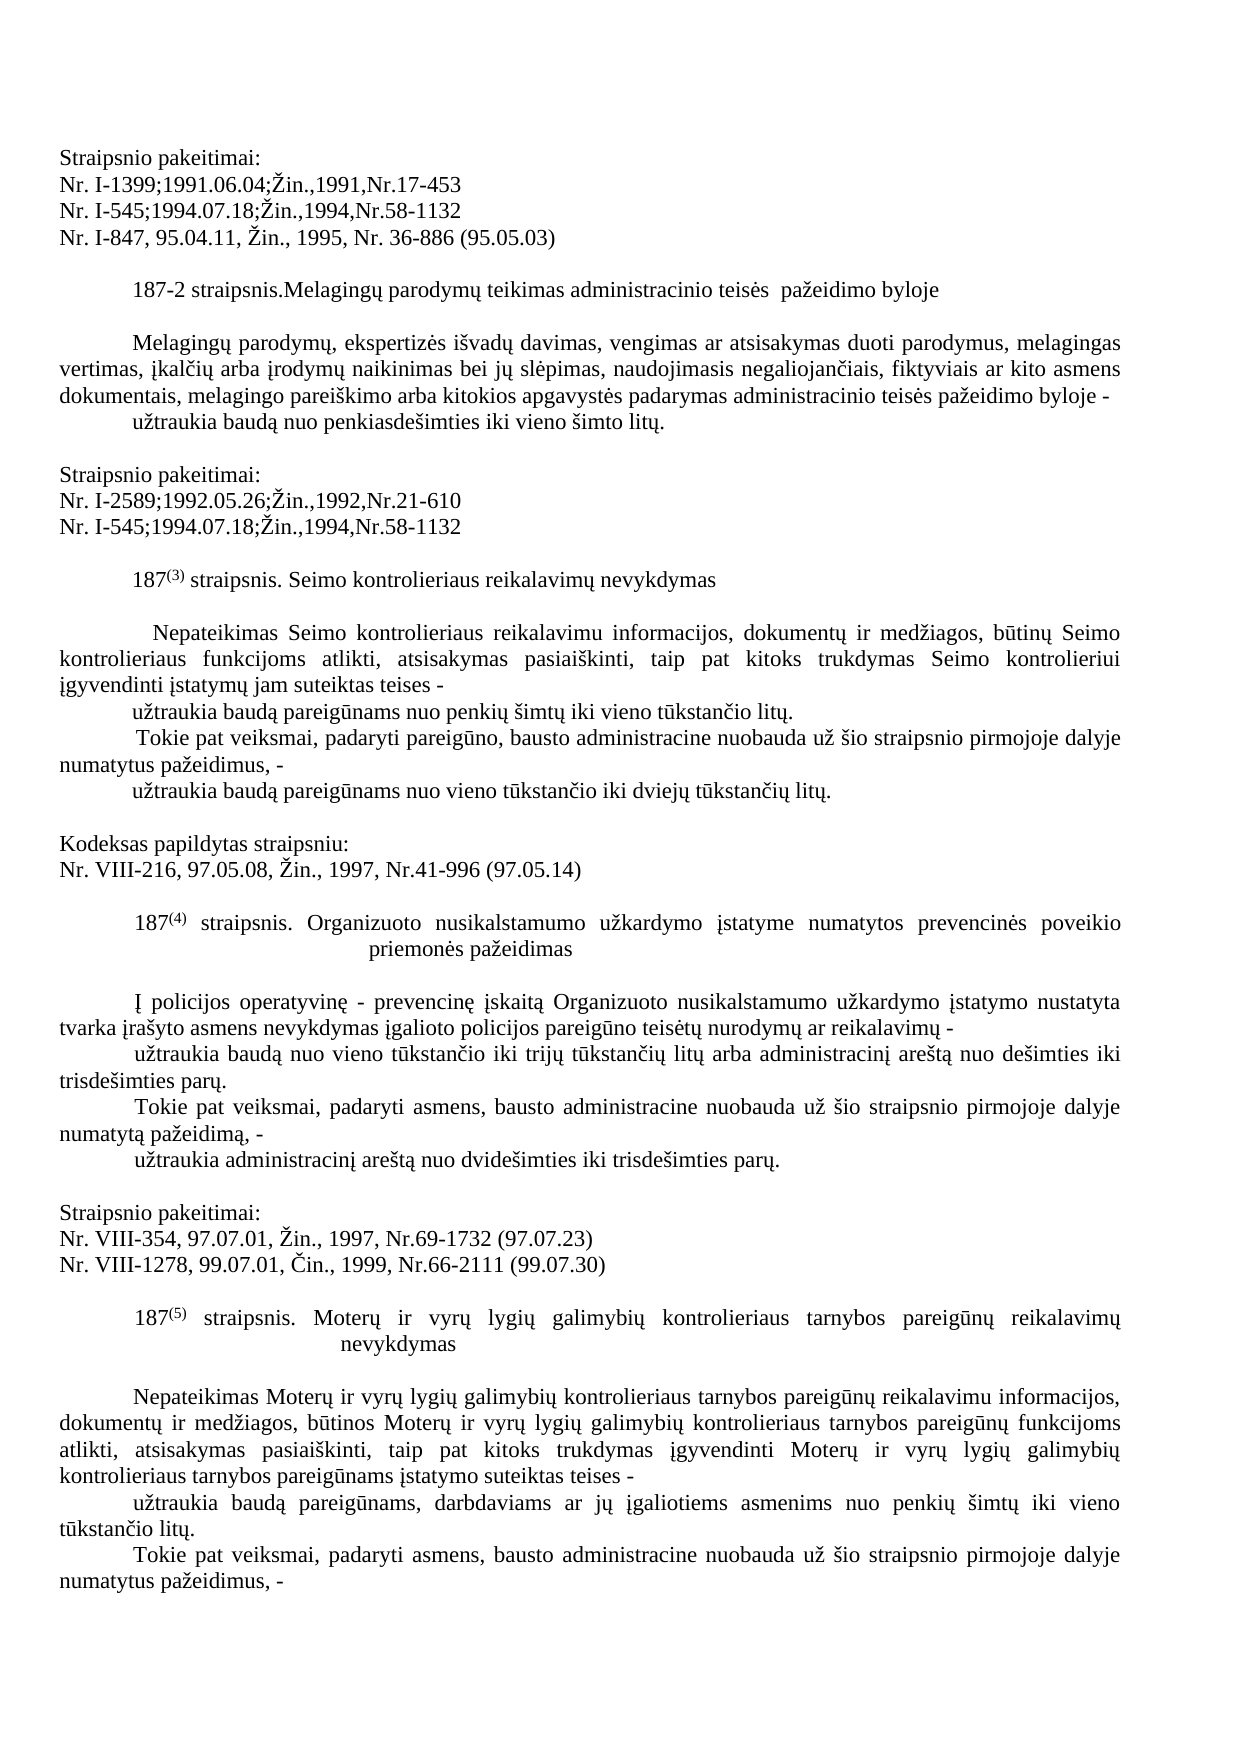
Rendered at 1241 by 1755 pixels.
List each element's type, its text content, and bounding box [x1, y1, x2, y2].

text Nr. I-545;1994.07.18;Žin.,1994,Nr.58-1132 [59, 197, 1122, 223]
text Nr. I-1399;1991.06.04;Žin.,1991,Nr.17-453 [59, 171, 1122, 197]
text Nr. VIII-354, 97.07.01, Žin., 1997, Nr.69-1732 (97.07.23) [59, 1225, 1122, 1251]
text Nr. VIII-216, 97.05.08, Žin., 1997, Nr.41-996 (97.05.14) [59, 856, 1122, 882]
text Melagingų parodymų, ekspertizės išvadų davimas, vengimas ar atsisakymas duoti parodymus, melagingas vertimas, įkalčių arba įrodymų naikinimas bei jų slėpimas, naudojimasis negaliojančiais, fiktyviais ar kito asmens dokumentais, melagingo pareiškimo arba kitokios apgavystės padarymas administracinio teisės pažeidimo byloje - [59, 329, 1122, 408]
text Straipsnio pakeitimai: [59, 1199, 1122, 1225]
text užtraukia baudą pareigūnams nuo vieno tūkstančio iki dviejų tūkstančių litų. [59, 777, 1122, 803]
text 187(5) straipsnis. Moterų ir vyrų lygių galimybių kontrolieriaus tarnybos pareigūnų reikalavimų nevykdymas [134, 1304, 1122, 1357]
text 187(3) straipsnis. Seimo kontrolieriaus reikalavimų nevykdymas [59, 566, 1122, 592]
text Nr. I-847, 95.04.11, Žin., 1995, Nr. 36-886 (95.05.03) [59, 223, 1122, 250]
text 187(4) straipsnis. Organizuoto nusikalstamumo užkardymo įstatyme numatytos prevencinės poveikio priemonės pažeidimas [134, 909, 1122, 961]
text Į policijos operatyvinę - prevencinę įskaitą Organizuoto nusikalstamumo užkardymo įstatymo nustatyta tvarka įrašyto asmens nevykdymas įgalioto policijos pareigūno teisėtų nurodymų ar reikalavimų - [59, 988, 1122, 1041]
text Nr. I-545;1994.07.18;Žin.,1994,Nr.58-1132 [59, 513, 1122, 540]
text Nepateikimas Seimo kontrolieriaus reikalavimu informacijos, dokumentų ir medžiagos, būtinų Seimo kontrolieriaus funkcijoms atlikti, atsisakymas pasiaiškinti, taip pat kitoks trukdymas Seimo kontrolieriui įgyvendinti įstatymų jam suteiktas teises - [59, 619, 1122, 698]
text Nepateikimas Moterų ir vyrų lygių galimybių kontrolieriaus tarnybos pareigūnų reikalavimu informacijos, dokumentų ir medžiagos, būtinos Moterų ir vyrų lygių galimybių kontrolieriaus tarnybos pareigūnų funkcijoms atlikti, atsisakymas pasiaiškinti, taip pat kitoks trukdymas įgyvendinti Moterų ir vyrų lygių galimybių kontrolieriaus tarnybos pareigūnams įstatymo suteiktas teises - [59, 1383, 1122, 1488]
text 187-2 straipsnis.Melagingų parodymų teikimas administracinio teisės pažeidimo byloje [59, 276, 1122, 303]
text Nr. VIII-1278, 99.07.01, Čin., 1999, Nr.66-2111 (99.07.30) [59, 1251, 1122, 1278]
text Tokie pat veiksmai, padaryti asmens, bausto administracine nuobauda už šio straipsnio pirmojoje dalyje numatytą pažeidimą, - [59, 1093, 1122, 1146]
text užtraukia baudą pareigūnams, darbdaviams ar jų įgaliotiems asmenims nuo penkių šimtų iki vieno tūkstančio litų. [59, 1488, 1122, 1541]
text Straipsnio pakeitimai: [59, 461, 1122, 487]
text Tokie pat veiksmai, padaryti asmens, bausto administracine nuobauda už šio straipsnio pirmojoje dalyje numatytus pažeidimus, - [59, 1541, 1122, 1594]
text Nr. I-2589;1992.05.26;Žin.,1992,Nr.21-610 [59, 487, 1122, 513]
text užtraukia baudą nuo vieno tūkstančio iki trijų tūkstančių litų arba administracinį areštą nuo dešimties iki trisdešimties parų. [59, 1041, 1122, 1093]
text Kodeksas papildytas straipsniu: [59, 830, 1122, 856]
text Tokie pat veiksmai, padaryti pareigūno, bausto administracine nuobauda už šio straipsnio pirmojoje dalyje numatytus pažeidimus, - [59, 724, 1122, 777]
text užtraukia baudą nuo penkiasdešimties iki vieno šimto litų. [59, 408, 1122, 434]
text Straipsnio pakeitimai: [59, 144, 1122, 171]
text užtraukia administracinį areštą nuo dvidešimties iki trisdešimties parų. [59, 1146, 1122, 1172]
text užtraukia baudą pareigūnams nuo penkių šimtų iki vieno tūkstančio litų. [59, 698, 1122, 724]
